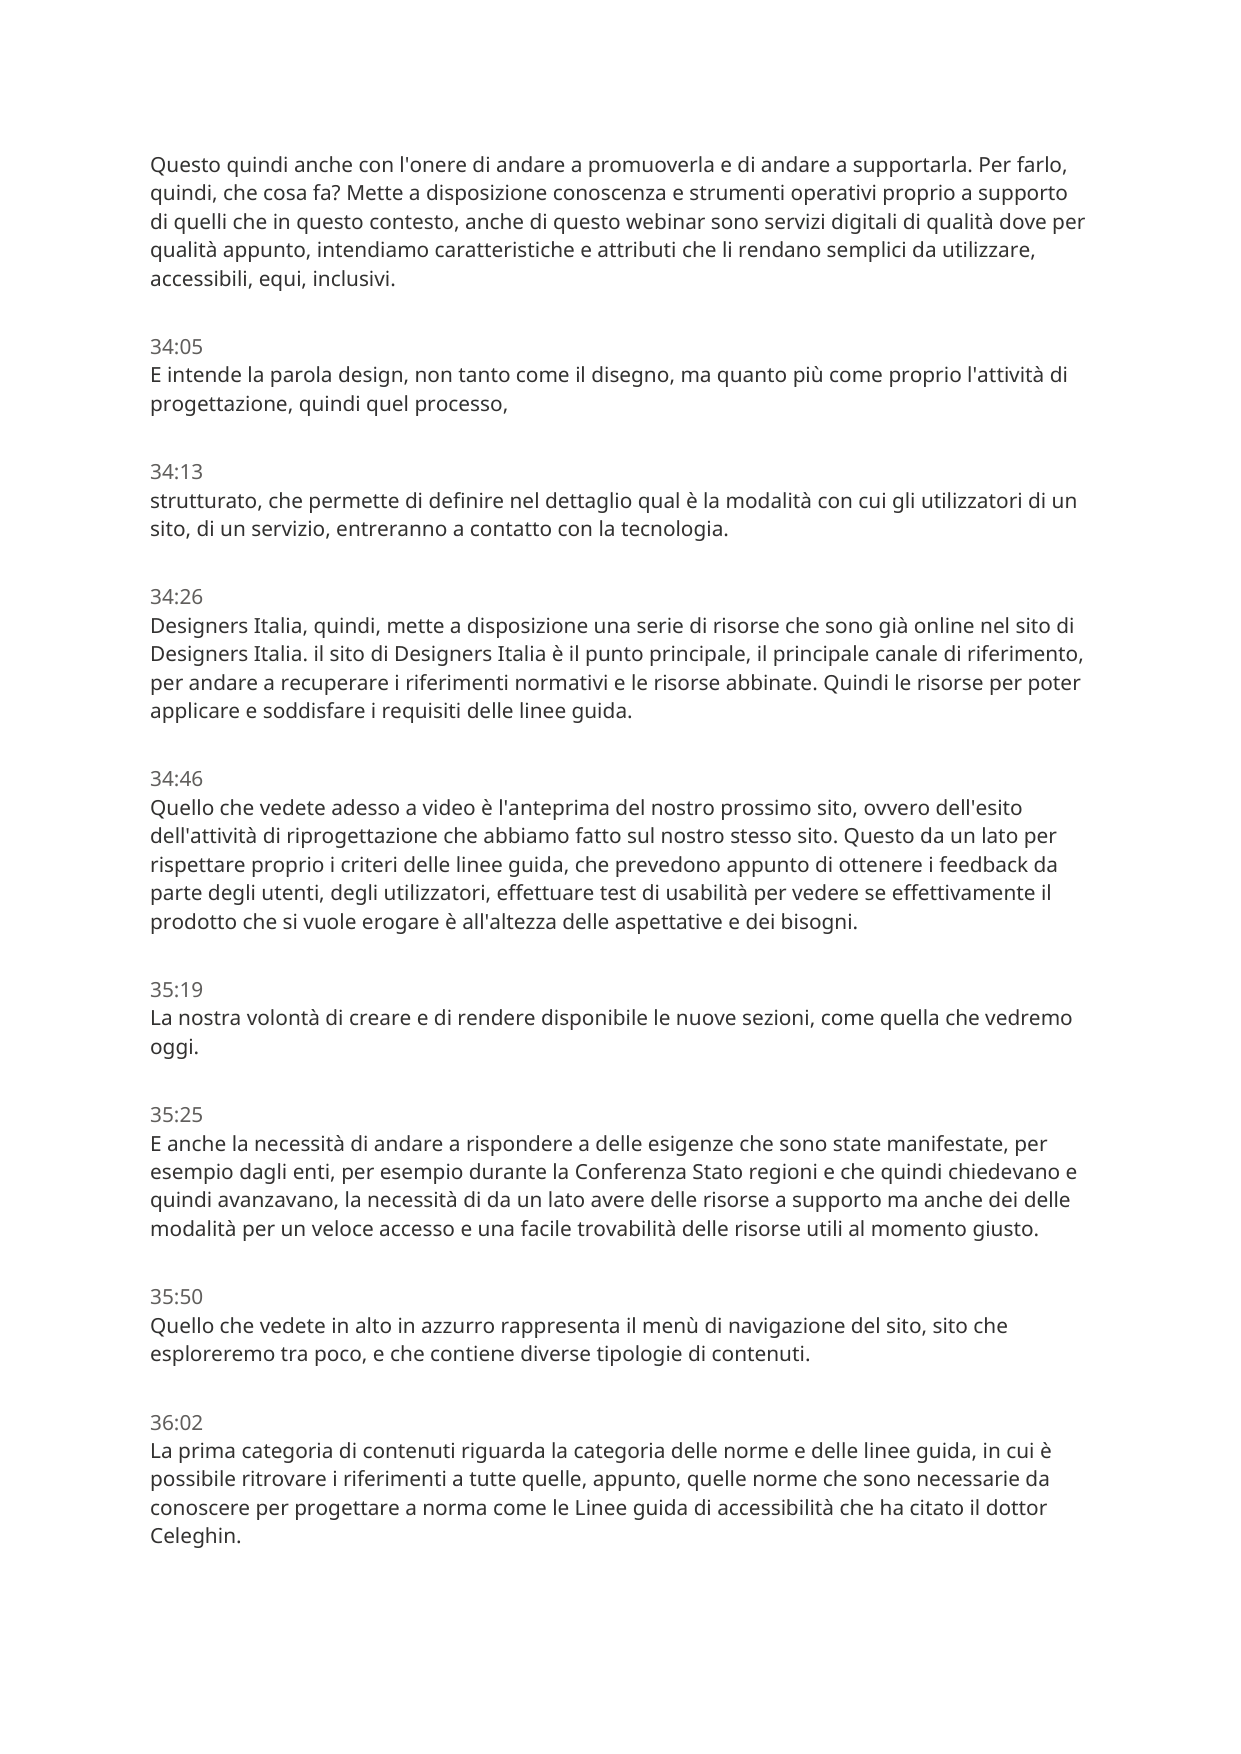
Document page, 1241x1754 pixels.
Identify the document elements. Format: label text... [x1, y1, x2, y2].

text 34:13 strutturato, che permette di definire nel dettaglio qual è la modalità con cui gli utilizzatori di un sito, di un servizio, entreranno a contatto con la tecnologia. [150, 429, 1090, 543]
text 35:19 La nostra volontà di creare e di rendere disponibile le nuove sezioni, come quella che vedremo oggi. [150, 947, 1090, 1060]
text 34:26 Designers Italia, quindi, mette a disposizione una serie di risorse che sono già online nel sito di Designers Italia. il sito di Designers Italia è il punto principale, il principale canale di riferimento, per andare a recuperare i riferimenti normativi e le risorse abbinate. Quindi le risorse per poter applicare e soddisfare i requisiti delle linee guida. [150, 554, 1090, 725]
text 35:25 E anche la necessità di andare a rispondere a delle esigenze che sono state manifestate, per esempio dagli enti, per esempio durante la Conferenza Stato regioni e che quindi chiedevano e quindi avanzavano, la necessità di da un lato avere delle risorse a supporto ma anche dei delle modalità per un veloce accesso e una facile trovabilità delle risorse utili al momento giusto. [150, 1072, 1090, 1242]
text 35:50 Quello che vedete in alto in azzurro rappresenta il menù di navigazione del sito, sito che esploreremo tra poco, e che contiene diverse tipologie di contenuti. [150, 1254, 1090, 1368]
text 34:46 Quello che vedete adesso a video è l'anteprima del nostro prossimo sito, ovvero dell'esito dell'attività di riprogettazione che abbiamo fatto sul nostro stesso sito. Questo da un lato per rispettare proprio i criteri delle linee guida, che prevedono appunto di ottenere i feedback da parte degli utenti, degli utilizzatori, effettuare test di usabilità per vedere se effettivamente il prodotto che si vuole erogare è all'altezza delle aspettative e dei bisogni. [150, 736, 1090, 935]
text 34:05 E intende la parola design, non tanto come il disegno, ma quanto più come proprio l'attività di progettazione, quindi quel processo, [150, 304, 1090, 417]
text Questo quindi anche con l'onere di andare a promuoverla e di andare a supportarla. Per farlo, quindi, che cosa fa? Mette a disposizione conoscenza e strumenti operativi proprio a supporto di quelli che in questo contesto, anche di questo webinar sono servizi digitali di qualità dove per qualità appunto, intendiamo caratteristiche e attributi che li rendano semplici da utilizzare, accessibili, equi, inclusivi. [150, 150, 1090, 292]
text 36:02 La prima categoria di contenuti riguarda la categoria delle norme e delle linee guida, in cui è possibile ritrovare i riferimenti a tutte quelle, appunto, quelle norme che sono necessarie da conoscere per progettare a norma come le Linee guida di accessibilità che ha citato il dottor Celeghin. [150, 1379, 1090, 1550]
